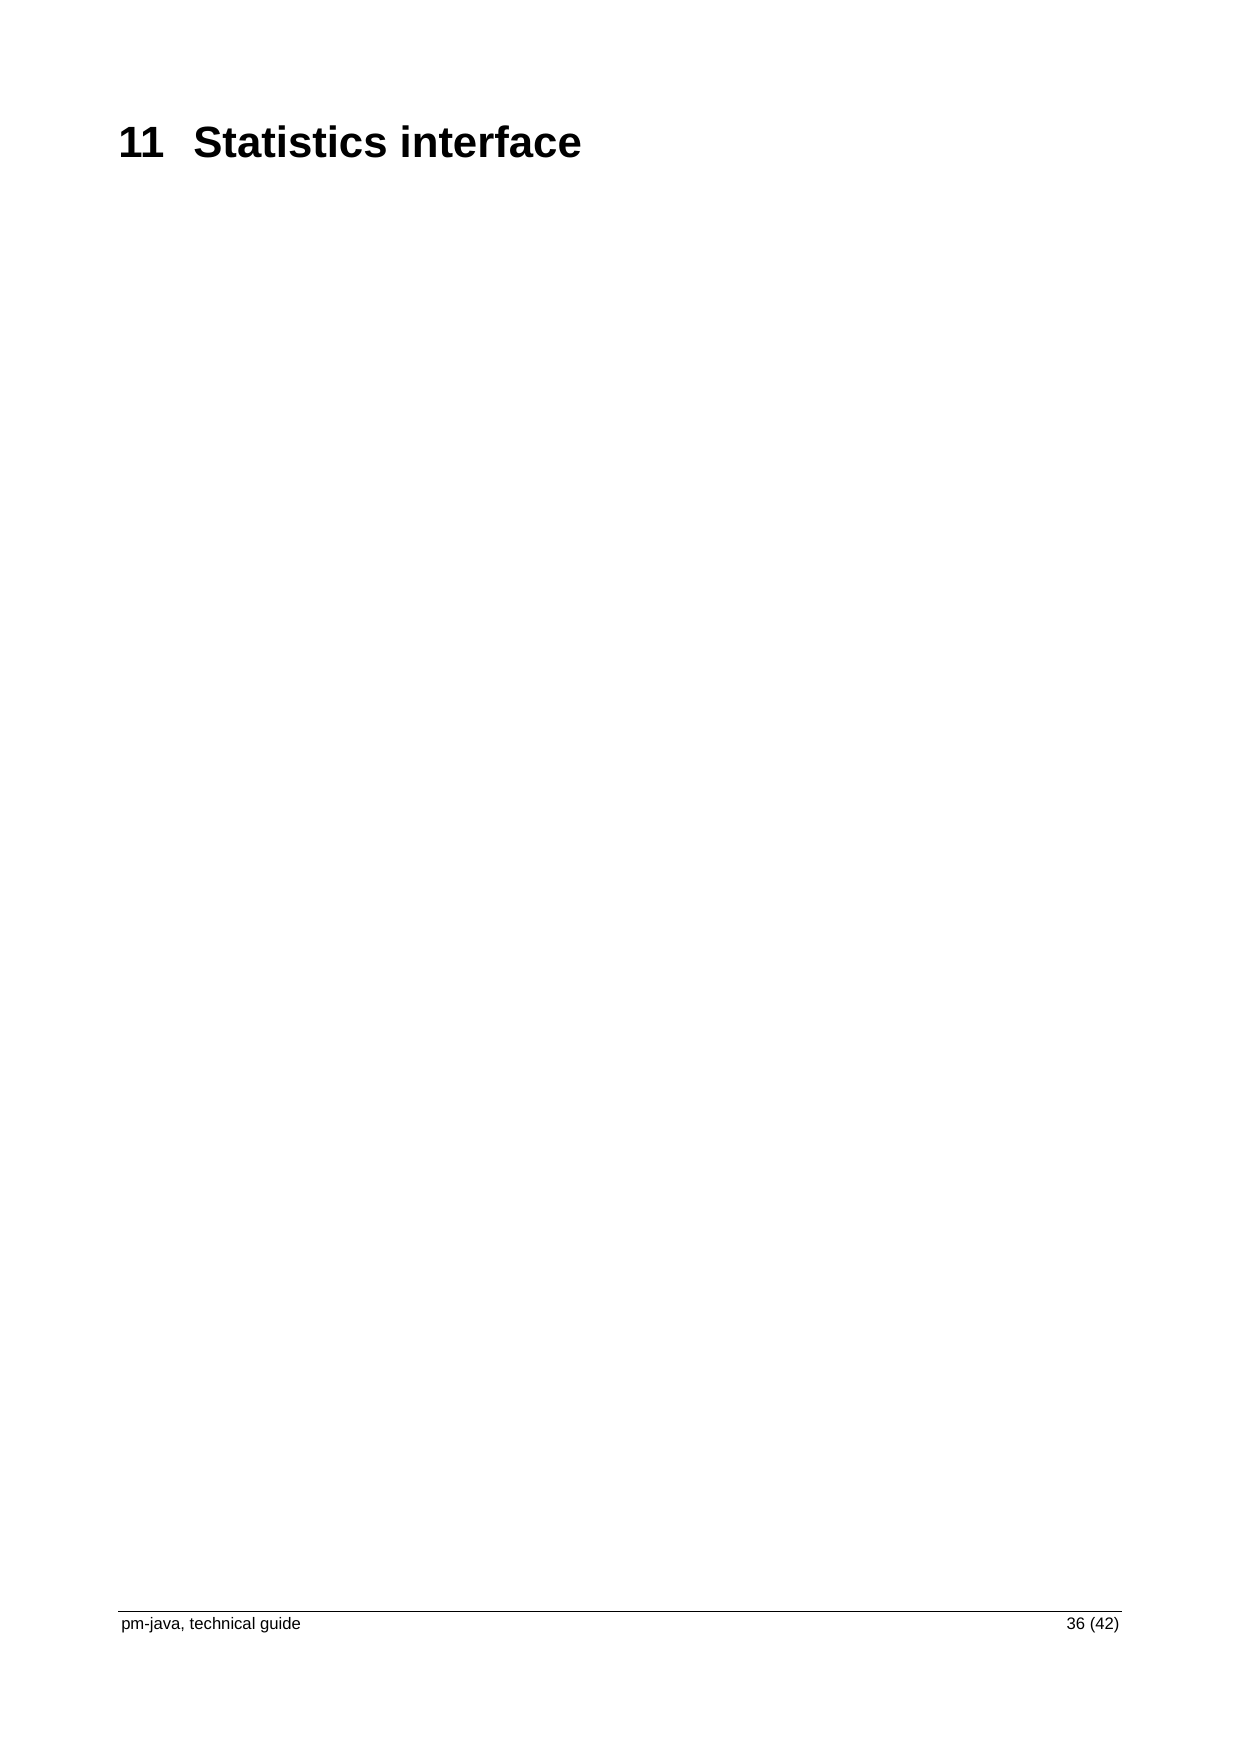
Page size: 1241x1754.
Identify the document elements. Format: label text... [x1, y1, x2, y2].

subtitle Statistics interface [118, 118, 1122, 167]
